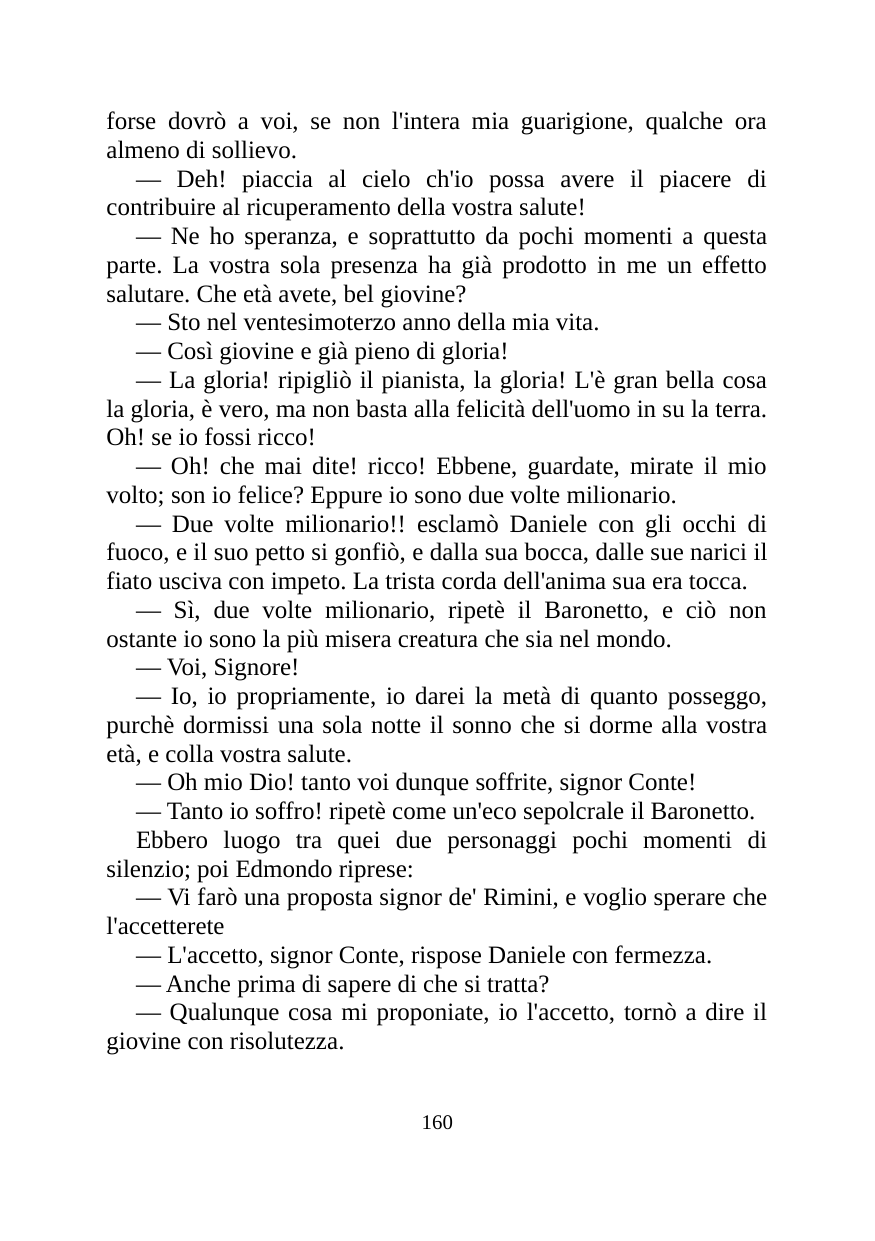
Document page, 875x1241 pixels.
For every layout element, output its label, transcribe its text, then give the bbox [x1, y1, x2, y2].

text — Vi farò una proposta signor de' Rimini, e voglio sperare che l'accetterete [106, 882, 768, 940]
text — Anche prima di sapere di che si tratta? [106, 969, 768, 997]
text — Così giovine e già pieno di gloria! [106, 336, 768, 365]
text — L'accetto, signor Conte, rispose Daniele con fermezza. [106, 940, 768, 969]
text — Sto nel ventesimoterzo anno della mia vita. [106, 307, 768, 336]
text — Tanto io soffro! ripetè come un'eco sepolcrale il Baronetto. [106, 796, 768, 825]
text Ebbero luogo tra quei due personaggi pochi momenti di silenzio; poi Edmondo riprese: [106, 825, 768, 882]
text — Io, io propriamente, io darei la metà di quanto posseggo, purchè dormissi una sola notte il sonno che si dorme alla vostra età, e colla vostra salute. [106, 681, 768, 767]
text — Due volte milionario!! esclamò Daniele con gli occhi di fuoco, e il suo petto si gonfiò, e dalla sua bocca, dalle sue narici il fiato usciva con impeto. La trista corda dell'anima sua era tocca. [106, 509, 768, 595]
text — Voi, Signore! [106, 652, 768, 681]
text — Qualunque cosa mi proponiate, io l'accetto, tornò a dire il giovine con risolutezza. [106, 997, 768, 1055]
text — La gloria! ripigliò il pianista, la gloria! L'è gran bella cosa la gloria, è vero, ma non basta alla felicità dell'uomo in su la terra. Oh! se io fossi ricco! [106, 365, 768, 451]
text — Ne ho speranza, e soprattutto da pochi momenti a questa parte. La vostra sola presenza ha già prodotto in me un effetto salutare. Che età avete, bel giovine? [106, 221, 768, 307]
text — Oh! che mai dite! ricco! Ebbene, guardate, mirate il mio volto; son io felice? Eppure io sono due volte milionario. [106, 451, 768, 509]
text — Deh! piaccia al cielo ch'io possa avere il piacere di contribuire al ricuperamento della vostra salute! [106, 164, 768, 221]
text forse dovrò a voi, se non l'intera mia guarigione, qualche ora almeno di sollievo. [106, 106, 768, 164]
text — Sì, due volte milionario, ripetè il Baronetto, e ciò non ostante io sono la più misera creatura che sia nel mondo. [106, 595, 768, 652]
text — Oh mio Dio! tanto voi dunque soffrite, signor Conte! [106, 767, 768, 796]
